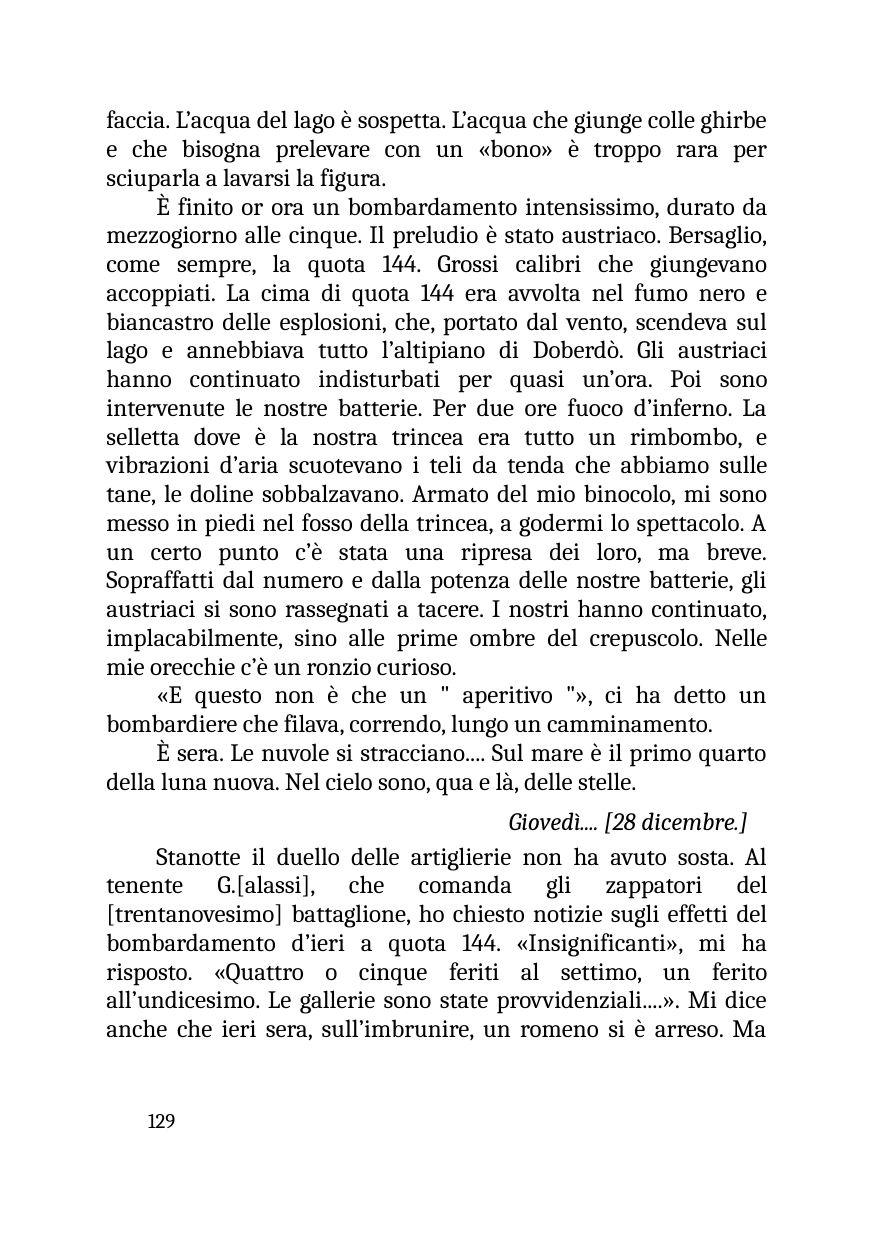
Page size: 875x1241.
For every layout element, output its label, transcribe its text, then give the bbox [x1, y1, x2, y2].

text faccia. L’acqua del lago è sospetta. L’acqua che giunge colle ghirbe e che bisogna prelevare con un «bono» è troppo rara per sciuparla a lavarsi la figura. [106, 106, 768, 192]
text È sera. Le nuvole si stracciano.... Sul mare è il primo quarto della luna nuova. Nel cielo sono, qua e là, delle stelle. [106, 739, 768, 796]
text «E questo non è che un " aperitivo "», ci ha detto un bombardiere che filava, correndo, lungo un camminamento. [106, 681, 768, 739]
text È finito or ora un bombardamento intensissimo, durato da mezzogiorno alle cinque. Il preludio è stato austriaco. Bersaglio, come sempre, la quota 144. Grossi calibri che giungevano accoppiati. La cima di quota 144 era avvolta nel fumo nero e biancastro delle esplosioni, che, portato dal vento, scendeva sul lago e annebbiava tutto l’altipiano di Doberdò. Gli austriaci hanno continuato indisturbati per quasi un’ora. Poi sono intervenute le nostre batterie. Per due ore fuoco d’inferno. La selletta dove è la nostra trincea era tutto un rimbombo, e vibrazioni d’aria scuotevano i teli da tenda che abbiamo sulle tane, le doline sobbalzavano. Armato del mio binocolo, mi sono messo in piedi nel fosso della trincea, a godermi lo spettacolo. A un certo punto c’è stata una ripresa dei loro, ma breve. Sopraffatti dal numero e dalla potenza delle nostre batterie, gli austriaci si sono rassegnati a tacere. I nostri hanno continuato, implacabilmente, sino alle prime ombre del crepuscolo. Nelle mie orecchie c’è un ronzio curioso. [106, 192, 768, 681]
text Giovedì.... [28 dicembre.] [106, 808, 750, 837]
text Stanotte il duello delle artiglierie non ha avuto sosta. Al tenente G.[alassi], che comanda gli zappatori del [trentanovesimo] battaglione, ho chiesto notizie sugli effetti del bombardamento d’ieri a quota 144. «Insignificanti», mi ha risposto. «Quattro o cinque feriti al settimo, un ferito all’undicesimo. Le gallerie sono state provvidenziali....». Mi dice anche che ieri sera, sull’imbrunire, un romeno si è arreso. Ma [106, 843, 768, 1044]
